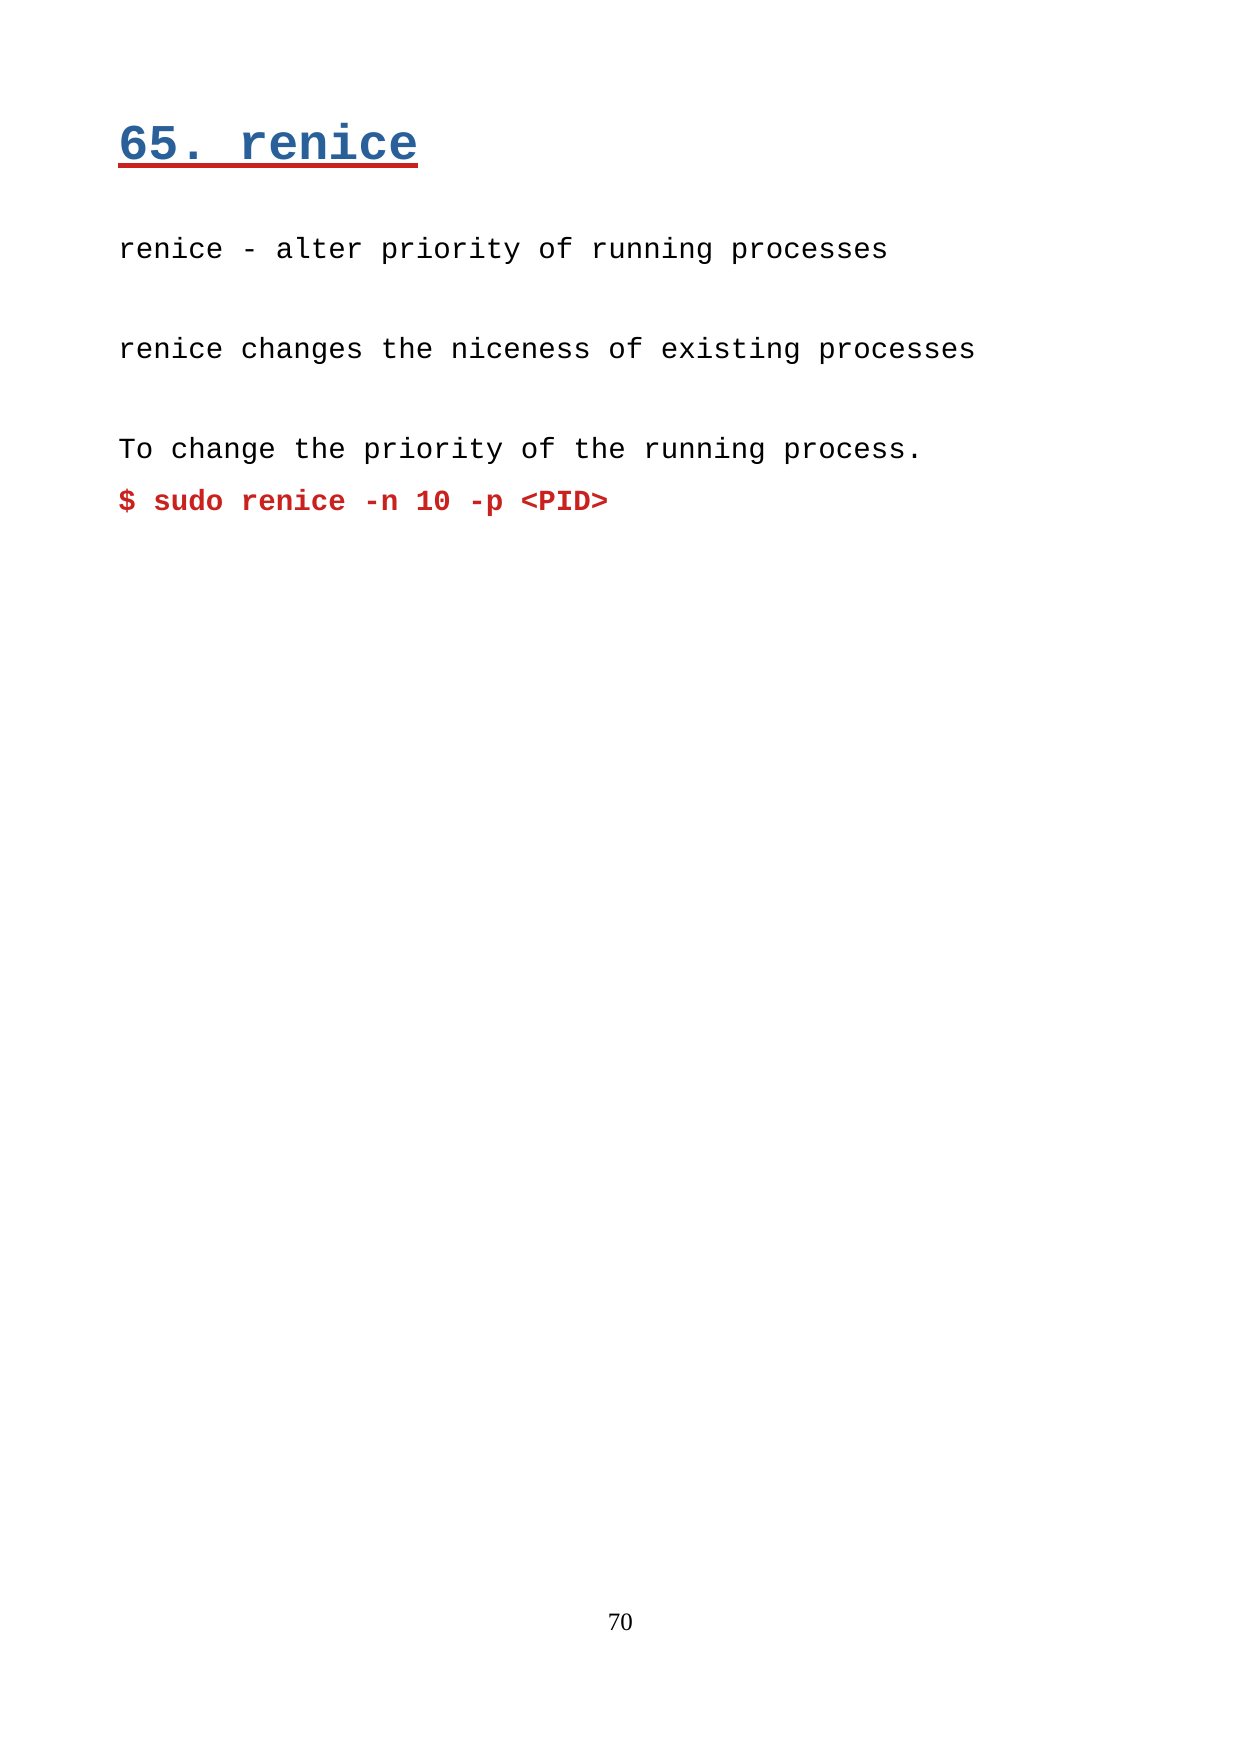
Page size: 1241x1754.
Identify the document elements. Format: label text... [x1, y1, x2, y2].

text renice - alter priority of running processes [118, 234, 1122, 267]
text renice changes the niceness of existing processes [118, 334, 1122, 367]
text $ sudo renice -n 10 -p <PID> [118, 486, 1122, 519]
text To change the priority of the running process. [118, 434, 1122, 467]
subtitle 65. renice [118, 118, 1122, 175]
